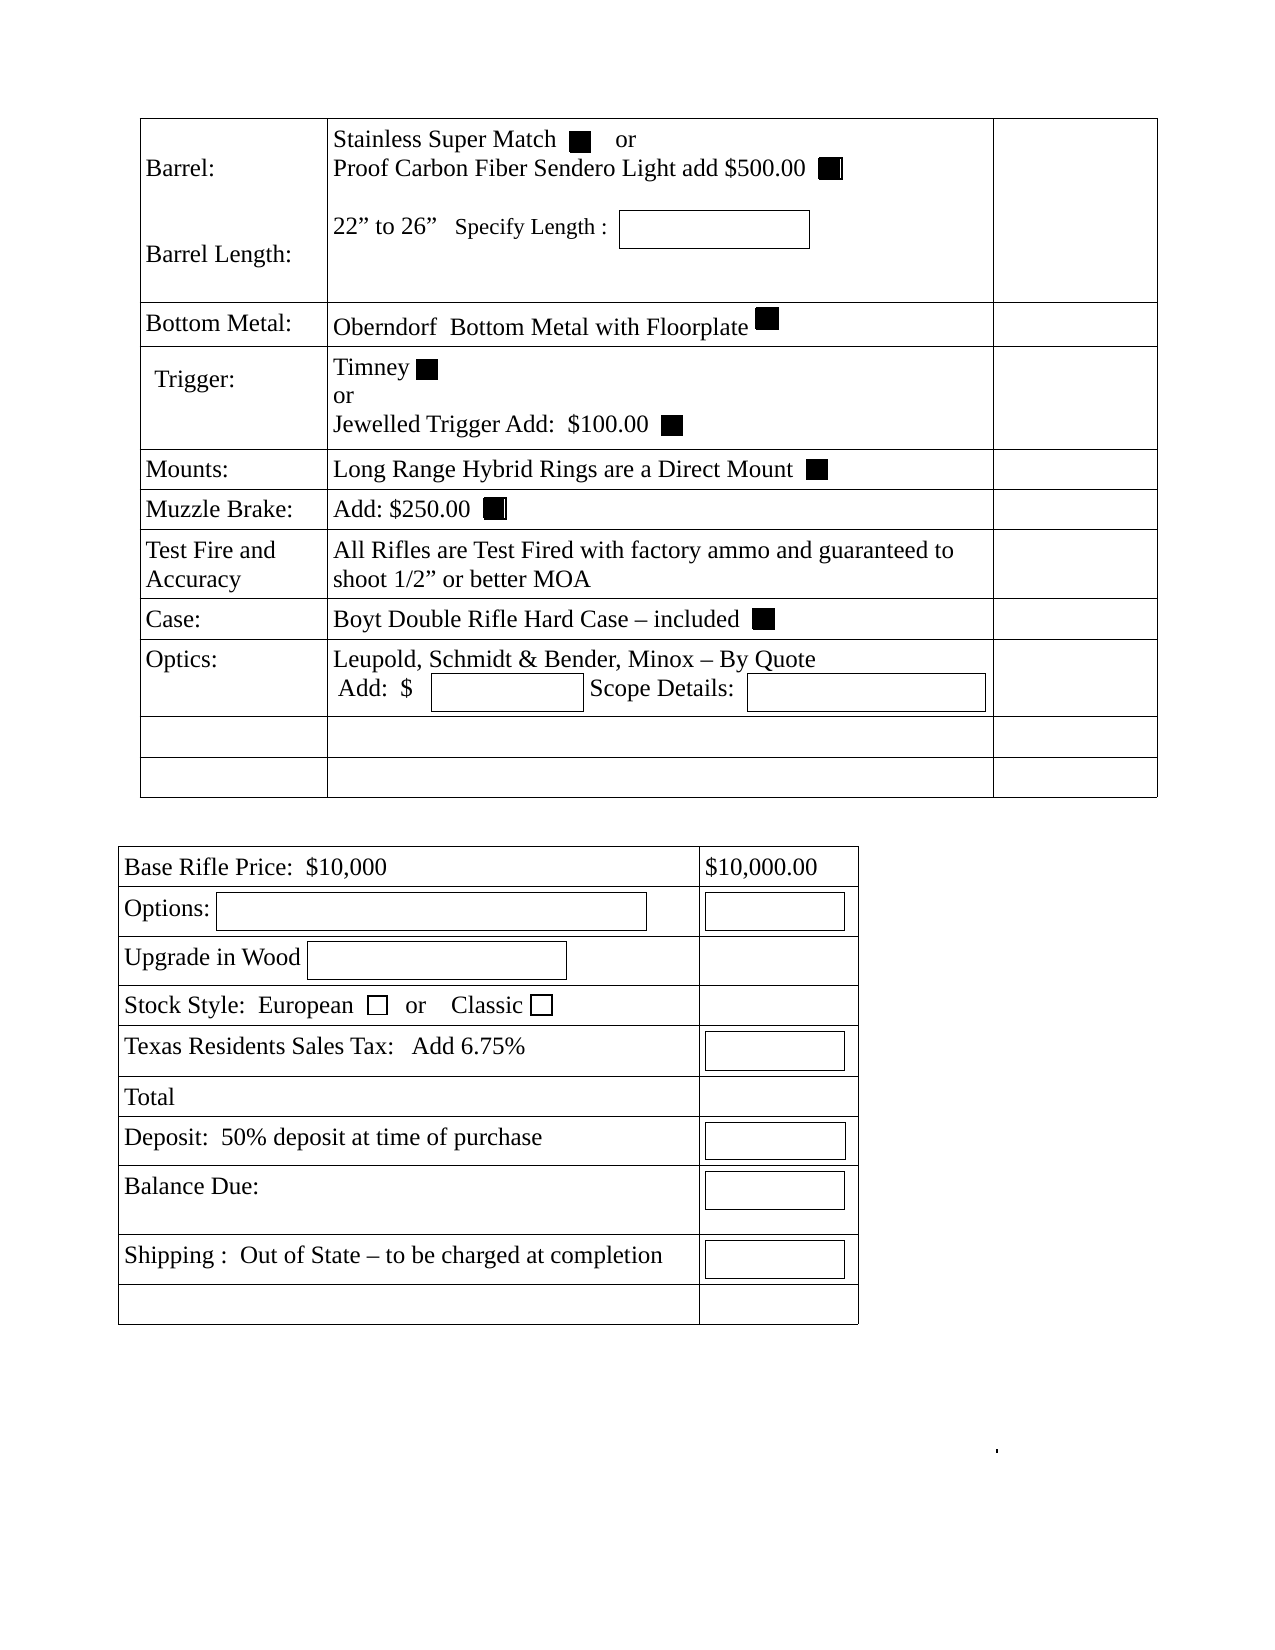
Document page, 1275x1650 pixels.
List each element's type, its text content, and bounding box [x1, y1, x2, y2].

table_cell [994, 490, 1157, 529]
table_cell Stainless Super Match or Proof Carbon Fiber Sendero Light add $500.00 22” to 26” Specify Length : [328, 119, 993, 302]
table_cell Optics: [141, 640, 327, 716]
table_cell Barrel: Barrel Length: [141, 119, 327, 302]
table_cell Texas Residents Sales Tax: Add 6.75% [119, 1026, 699, 1076]
table_cell [700, 937, 858, 985]
table_header $10,000.00 [700, 847, 858, 886]
table_cell [700, 1285, 858, 1324]
table_cell Oberndorf Bottom Metal with Floorplate [328, 303, 993, 346]
table_cell Boyt Double Rifle Hard Case – included [328, 599, 993, 638]
table_cell [700, 887, 858, 936]
table_cell Long Range Hybrid Rings are a Direct Mount [328, 450, 993, 489]
table_cell [994, 717, 1157, 757]
table_cell Options: [119, 887, 699, 936]
table_cell [700, 1117, 858, 1165]
table_cell All Rifles are Test Fired with factory ammo and guaranteed to shoot 1/2” or better MOA [328, 530, 993, 598]
table_cell Muzzle Brake: [141, 490, 327, 529]
table_cell Timney or Jewelled Trigger Add: $100.00 [328, 347, 993, 448]
table_cell [328, 717, 993, 757]
table_cell Test Fire and Accuracy [141, 530, 327, 598]
table_cell [141, 758, 327, 797]
table_cell [994, 758, 1157, 797]
table_cell [700, 1077, 858, 1116]
table_cell [119, 1285, 699, 1324]
table_cell Leupold, Schmidt & Bender, Minox – By Quote Add: $ Scope Details: [328, 640, 993, 716]
table_cell [700, 1026, 858, 1076]
table_cell [994, 599, 1157, 638]
table_cell [700, 1166, 858, 1234]
table_cell Trigger: [141, 347, 327, 448]
table_cell [994, 303, 1157, 346]
table_header Base Rifle Price: $10,000 [119, 847, 699, 886]
table_cell Upgrade in Wood [119, 937, 699, 985]
table_cell Deposit: 50% deposit at time of purchase [119, 1117, 699, 1165]
table_cell Case: [141, 599, 327, 638]
table_cell [994, 119, 1157, 302]
table_cell Balance Due: [119, 1166, 699, 1234]
table_cell [328, 758, 993, 797]
table_cell [994, 347, 1157, 448]
table_cell Add: $250.00 [328, 490, 993, 529]
table_cell [994, 450, 1157, 489]
table_cell [994, 640, 1157, 716]
table_cell [994, 530, 1157, 598]
table_cell [700, 986, 858, 1025]
table_cell Stock Style: European or Classic [119, 986, 699, 1025]
table_cell [141, 717, 327, 757]
table_cell Shipping : Out of State – to be charged at completion [119, 1235, 699, 1283]
table_cell Mounts: [141, 450, 327, 489]
table_cell Bottom Metal: [141, 303, 327, 346]
table_cell [700, 1235, 858, 1283]
table_cell Total [119, 1077, 699, 1116]
